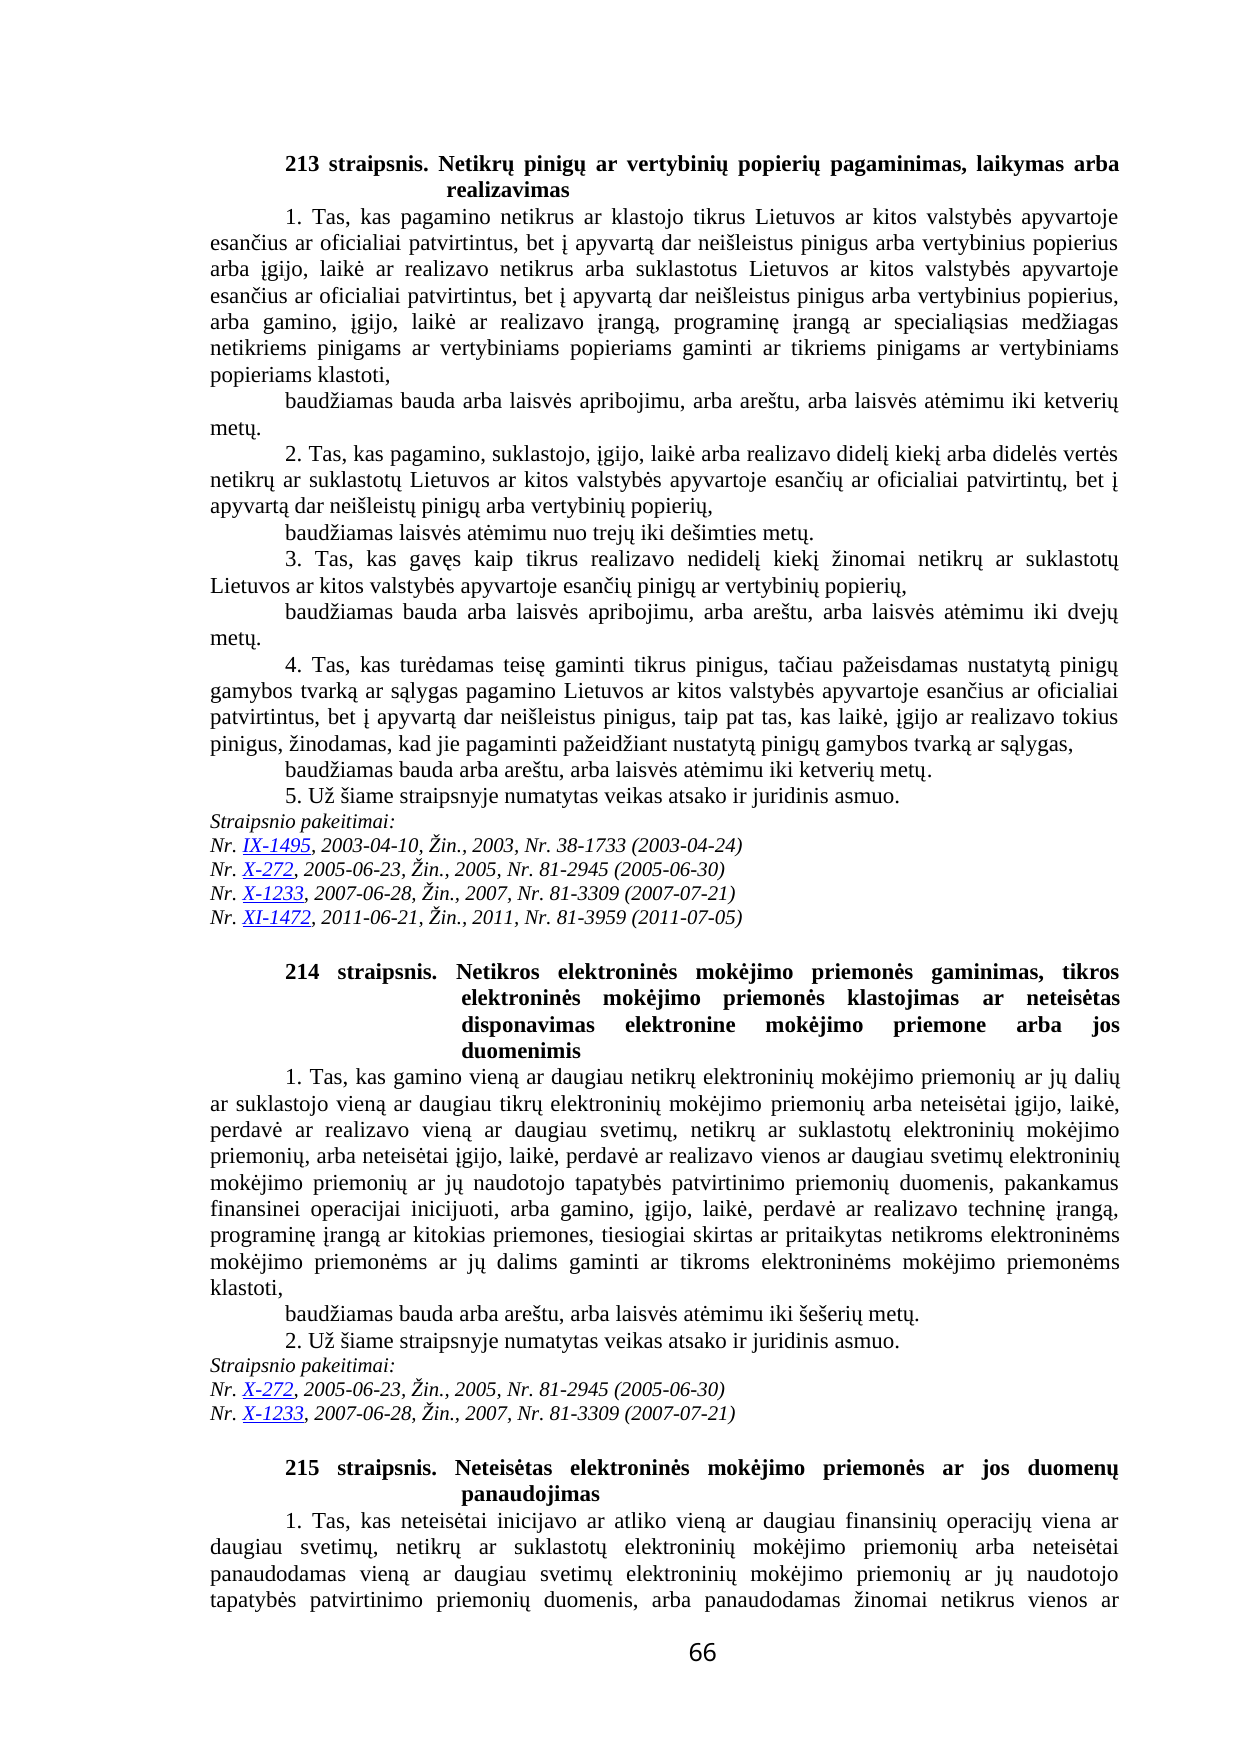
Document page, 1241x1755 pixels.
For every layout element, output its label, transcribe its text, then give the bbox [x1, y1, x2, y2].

text 4. Tas, kas turėdamas teisę gaminti tikrus pinigus, tačiau pažeisdamas nustatytą pinigų gamybos tvarką ar sąlygas pagamino Lietuvos ar kitos valstybės apyvartoje esančius ar oficialiai patvirtintus, bet į apyvartą dar neišleistus pinigus, taip pat tas, kas laikė, įgijo ar realizavo tokius pinigus, žinodamas, kad jie pagaminti pažeidžiant nustatytą pinigų gamybos tvarką ar sąlygas, [210, 651, 1120, 756]
text 213 straipsnis. Netikrų pinigų ar vertybinių popierių pagaminimas, laikymas arba realizavimas [285, 150, 1120, 203]
text baudžiamas bauda arba areštu, arba laisvės atėmimu iki šešerių metų. [210, 1301, 1120, 1327]
text 5. Už šiame straipsnyje numatytas veikas atsako ir juridinis asmuo. [210, 782, 1120, 809]
text 3. Tas, kas gavęs kaip tikrus realizavo nedidelį kiekį žinomai netikrų ar suklastotų Lietuvos ar kitos valstybės apyvartoje esančių pinigų ar vertybinių popierių, [210, 545, 1120, 598]
text Nr. X-1233, 2007-06-28, Žin., 2007, Nr. 81-3309 (2007-07-21) [210, 881, 1120, 905]
text baudžiamas bauda arba areštu, arba laisvės atėmimu iki ketverių metų. [210, 756, 1120, 782]
text baudžiamas bauda arba laisvės apribojimu, arba areštu, arba laisvės atėmimu iki ketverių metų. [210, 387, 1120, 440]
text Straipsnio pakeitimai: [210, 809, 1120, 833]
text 1. Tas, kas neteisėtai inicijavo ar atliko vieną ar daugiau finansinių operacijų viena ar daugiau svetimų, netikrų ar suklastotų elektroninių mokėjimo priemonių arba neteisėtai panaudodamas vieną ar daugiau svetimų elektroninių mokėjimo priemonių ar jų naudotojo tapatybės patvirtinimo priemonių duomenis, arba panaudodamas žinomai netikrus vienos ar [210, 1507, 1120, 1612]
text 1. Tas, kas pagamino netikrus ar klastojo tikrus Lietuvos ar kitos valstybės apyvartoje esančius ar oficialiai patvirtintus, bet į apyvartą dar neišleistus pinigus arba vertybinius popierius arba įgijo, laikė ar realizavo netikrus arba suklastotus Lietuvos ar kitos valstybės apyvartoje esančius ar oficialiai patvirtintus, bet į apyvartą dar neišleistus pinigus arba vertybinius popierius, arba gamino, įgijo, laikė ar realizavo įrangą, programinę įrangą ar specialiąsias medžiagas netikriems pinigams ar vertybiniams popieriams gaminti ar tikriems pinigams ar vertybiniams popieriams klastoti, [210, 203, 1120, 387]
text 2. Už šiame straipsnyje numatytas veikas atsako ir juridinis asmuo. [210, 1327, 1120, 1353]
text 2. Tas, kas pagamino, suklastojo, įgijo, laikė arba realizavo didelį kiekį arba didelės vertės netikrų ar suklastotų Lietuvos ar kitos valstybės apyvartoje esančių ar oficialiai patvirtintų, bet į apyvartą dar neišleistų pinigų arba vertybinių popierių, [210, 440, 1120, 519]
text baudžiamas bauda arba laisvės apribojimu, arba areštu, arba laisvės atėmimu iki dvejų metų. [210, 598, 1120, 651]
text Nr. IX-1495, 2003-04-10, Žin., 2003, Nr. 38-1733 (2003-04-24) [210, 833, 1120, 857]
text baudžiamas laisvės atėmimu nuo trejų iki dešimties metų. [210, 519, 1120, 545]
text Straipsnio pakeitimai: [210, 1353, 1120, 1377]
text Nr. XI-1472, 2011-06-21, Žin., 2011, Nr. 81-3959 (2011-07-05) [210, 905, 1120, 929]
text Nr. X-272, 2005-06-23, Žin., 2005, Nr. 81-2945 (2005-06-30) [210, 1377, 1120, 1401]
text Nr. X-272, 2005-06-23, Žin., 2005, Nr. 81-2945 (2005-06-30) [210, 857, 1120, 881]
text Nr. X-1233, 2007-06-28, Žin., 2007, Nr. 81-3309 (2007-07-21) [210, 1401, 1120, 1425]
text 215 straipsnis. Neteisėtas elektroninės mokėjimo priemonės ar jos duomenų panaudojimas [285, 1454, 1120, 1507]
text 214 straipsnis. Netikros elektroninės mokėjimo priemonės gaminimas, tikros elektroninės mokėjimo priemonės klastojimas ar neteisėtas disponavimas elektronine mokėjimo priemone arba jos duomenimis [285, 958, 1120, 1063]
text 1. Tas, kas gamino vieną ar daugiau netikrų elektroninių mokėjimo priemonių ar jų dalių ar suklastojo vieną ar daugiau tikrų elektroninių mokėjimo priemonių arba neteisėtai įgijo, laikė, perdavė ar realizavo vieną ar daugiau svetimų, netikrų ar suklastotų elektroninių mokėjimo priemonių, arba neteisėtai įgijo, laikė, perdavė ar realizavo vienos ar daugiau svetimų elektroninių mokėjimo priemonių ar jų naudotojo tapatybės patvirtinimo priemonių duomenis, pakankamus finansinei operacijai inicijuoti, arba gamino, įgijo, laikė, perdavė ar realizavo techninę įrangą, programinę įrangą ar kitokias priemones, tiesiogiai skirtas ar pritaikytas netikroms elektroninėms mokėjimo priemonėms ar jų dalims gaminti ar tikroms elektroninėms mokėjimo priemonėms klastoti, [210, 1063, 1120, 1301]
